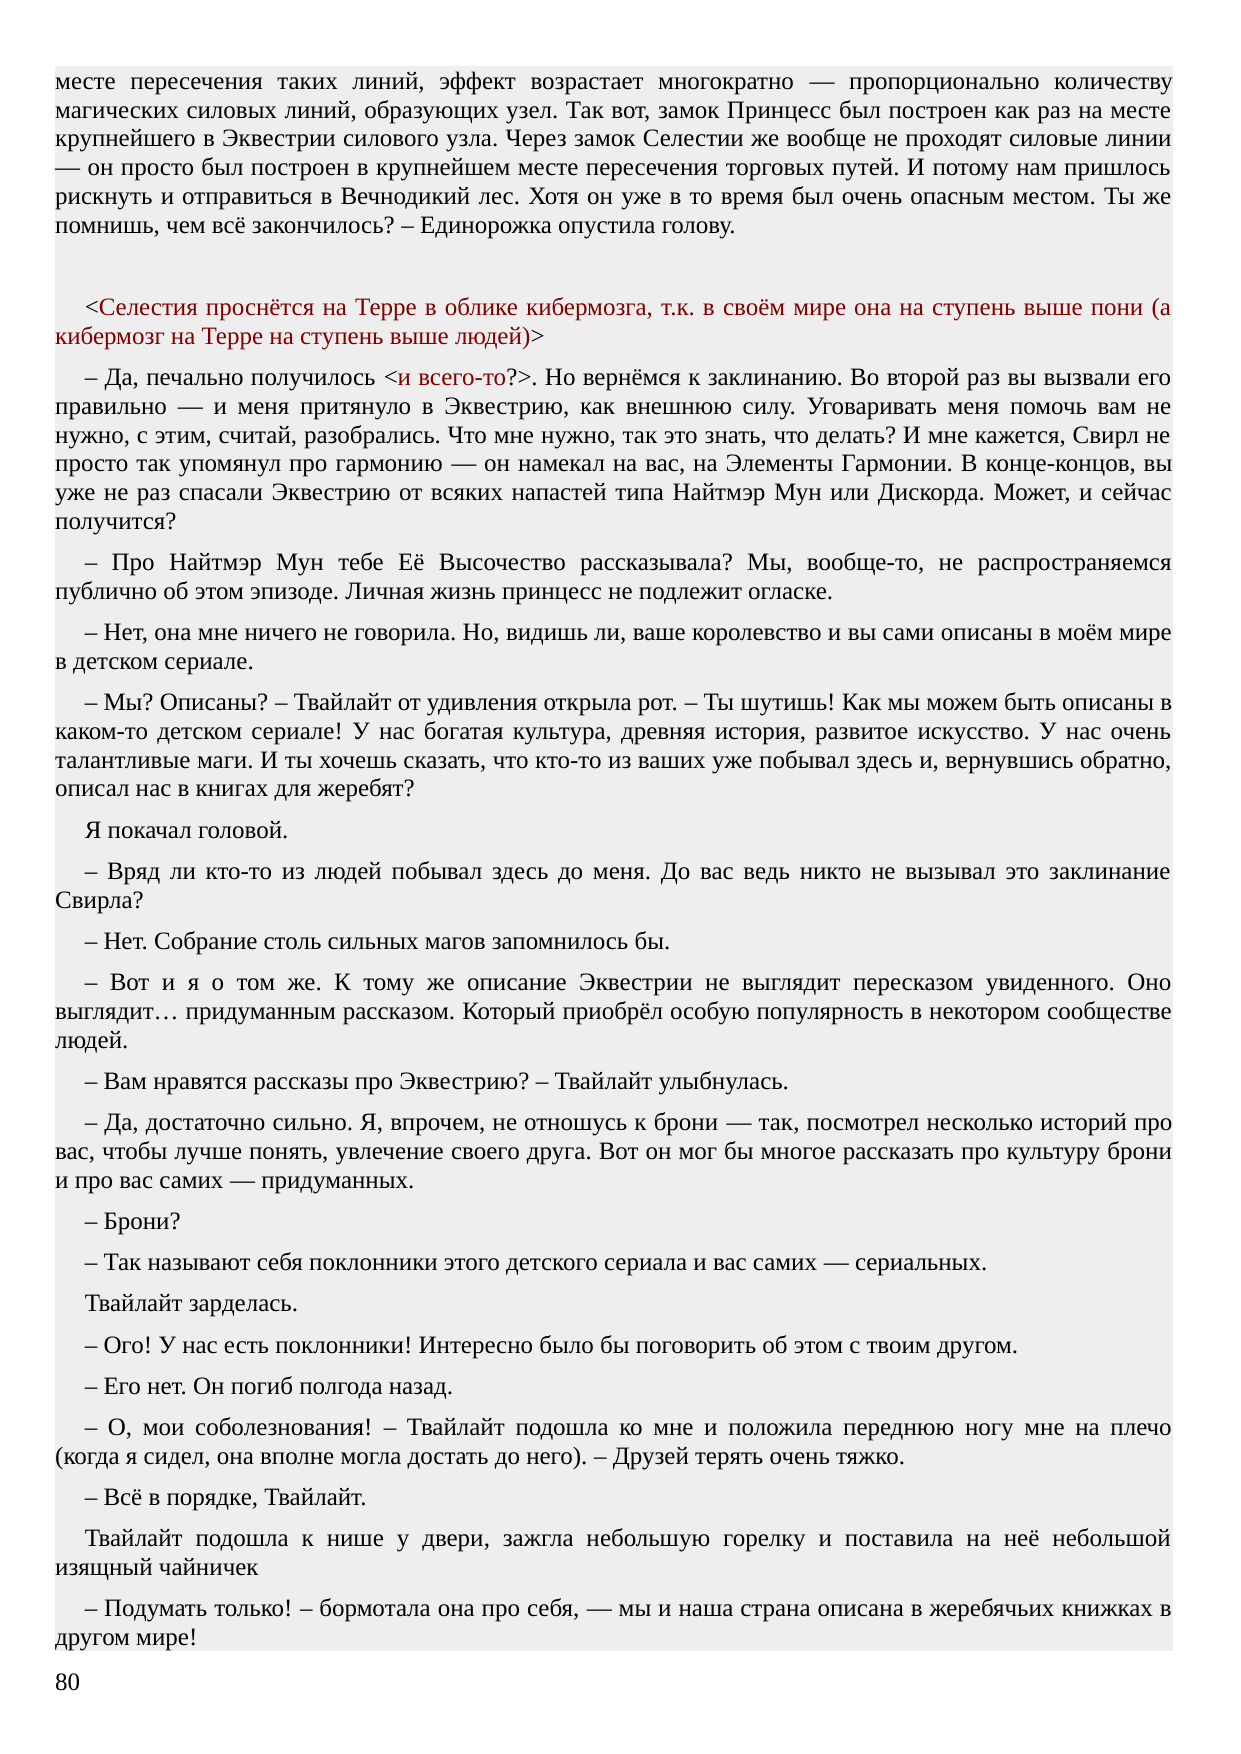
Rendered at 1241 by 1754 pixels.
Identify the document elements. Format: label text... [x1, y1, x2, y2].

text Я покачал головой. [55, 815, 1173, 843]
text – Да, печально получилось <и всего-то?>. Но вернёмся к заклинанию. Во второй раз вы вызвали его правильно — и меня притянуло в Эквестрию, как внешнюю силу. Уговаривать меня помочь вам не нужно, с этим, считай, разобрались. Что мне нужно, так это знать, что делать? И мне кажется, Свирл не просто так упомянул про гармонию — он намекал на вас, на Элементы Гармонии. В конце-концов, вы уже не раз спасали Эквестрию от всяких напастей типа Найтмэр Мун или Дискорда. Может, и сейчас получится? [55, 362, 1173, 535]
text месте пересечения таких линий, эффект возрастает многократно — пропорционально количеству магических силовых линий, образующих узел. Так вот, замок Принцесс был построен как раз на месте крупнейшего в Эквестрии силового узла. Через замок Селестии же вообще не проходят силовые линии — он просто был построен в крупнейшем месте пересечения торговых путей. И потому нам пришлось рискнуть и отправиться в Вечнодикий лес. Хотя он уже в то время был очень опасным местом. Ты же помнишь, чем всё закончилось? – Единорожка опустила голову. [55, 66, 1173, 238]
text Твайлайт подошла к нише у двери, зажгла небольшую горелку и поставила на неё небольшой изящный чайничек [55, 1523, 1173, 1581]
text Твайлайт зарделась. [55, 1288, 1173, 1317]
text – Нет, она мне ничего не говорила. Но, видишь ли, ваше королевство и вы сами описаны в моём мире в детском сериале. [55, 617, 1173, 675]
text – Нет. Собрание столь сильных магов запомнилось бы. [55, 926, 1173, 955]
text – Да, достаточно сильно. Я, впрочем, не отношусь к брони — так, посмотрел несколько историй про вас, чтобы лучше понять, увлечение своего друга. Вот он мог бы многое рассказать про культуру брони и про вас самих — придуманных. [55, 1107, 1173, 1193]
text – Про Найтмэр Мун тебе Её Высочество рассказывала? Мы, вообще-то, не распространяемся публично об этом эпизоде. Личная жизнь принцесс не подлежит огласке. [55, 547, 1173, 605]
text – Ого! У нас есть поклонники! Интересно было бы поговорить об этом с твоим другом. [55, 1330, 1173, 1358]
text – Брони? [55, 1206, 1173, 1235]
text – Подумать только! – бормотала она про себя, — мы и наша страна описана в жеребячьих книжках в другом мире! [55, 1593, 1173, 1651]
text – Его нет. Он погиб полгода назад. [55, 1371, 1173, 1400]
text <Селестия проснётся на Терре в облике кибермозга, т.к. в своём мире она на ступень выше пони (а кибермозг на Терре на ступень выше людей)> [55, 292, 1173, 350]
text – Вряд ли кто-то из людей побывал здесь до меня. До вас ведь никто не вызывал это заклинание Свирла? [55, 856, 1173, 913]
text – Всё в порядке, Твайлайт. [55, 1482, 1173, 1511]
text – О, мои соболезнования! – Твайлайт подошла ко мне и положила переднюю ногу мне на плечо (когда я сидел, она вполне могла достать до него). – Друзей терять очень тяжко. [55, 1412, 1173, 1470]
text – Вам нравятся рассказы про Эквестрию? – Твайлайт улыбнулась. [55, 1066, 1173, 1095]
text – Вот и я о том же. К тому же описание Эквестрии не выглядит пересказом увиденного. Оно выглядит… придуманным рассказом. Который приобрёл особую популярность в некотором сообществе людей. [55, 967, 1173, 1053]
text – Так называют себя поклонники этого детского сериала и вас самих — сериальных. [55, 1247, 1173, 1276]
text – Мы? Описаны? – Твайлайт от удивления открыла рот. – Ты шутишь! Как мы можем быть описаны в каком-то детском сериале! У нас богатая культура, древняя история, развитое искусство. У нас очень талантливые маги. И ты хочешь сказать, что кто-то из ваших уже побывал здесь и, вернувшись обратно, описал нас в книгах для жеребят? [55, 687, 1173, 802]
